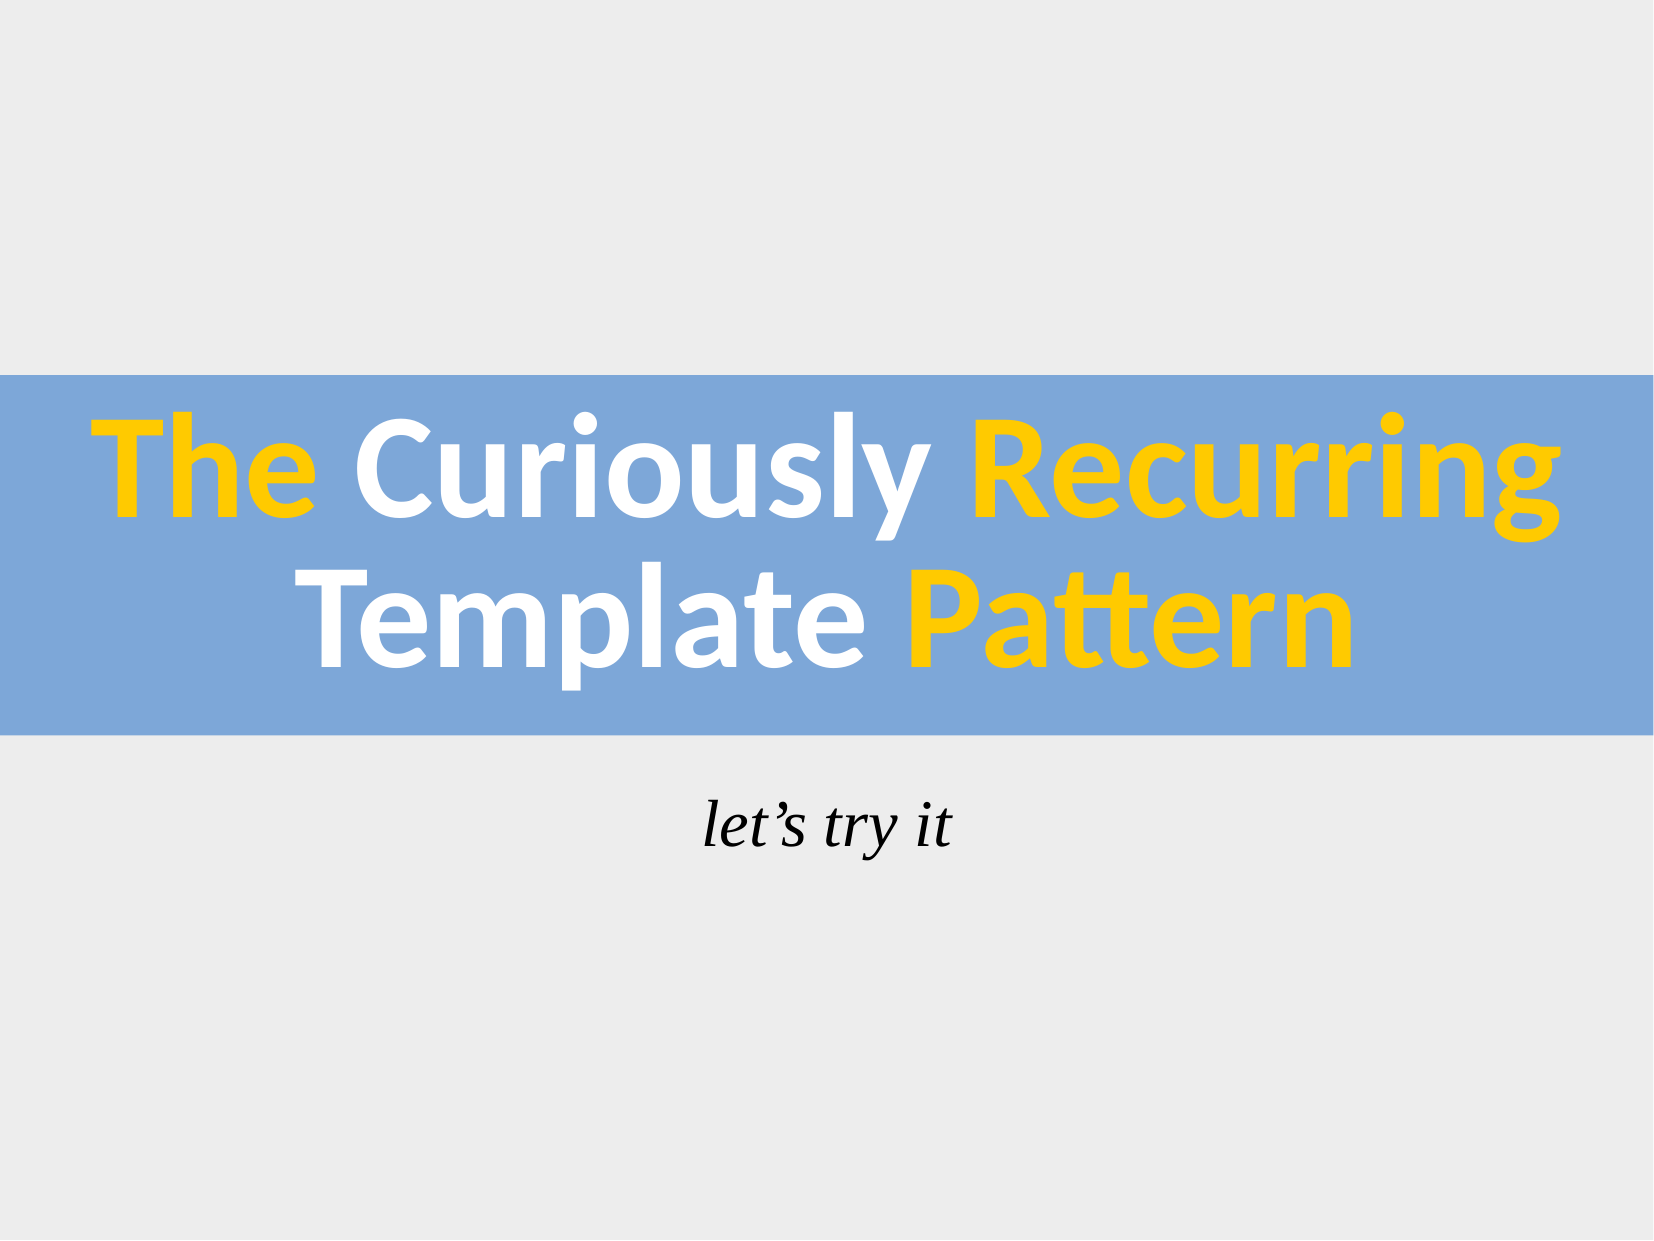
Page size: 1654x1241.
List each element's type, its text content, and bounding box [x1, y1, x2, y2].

text_box let’s try it [0, 780, 1654, 869]
text_box The Curiously Recurring Template Pattern [0, 375, 1654, 736]
